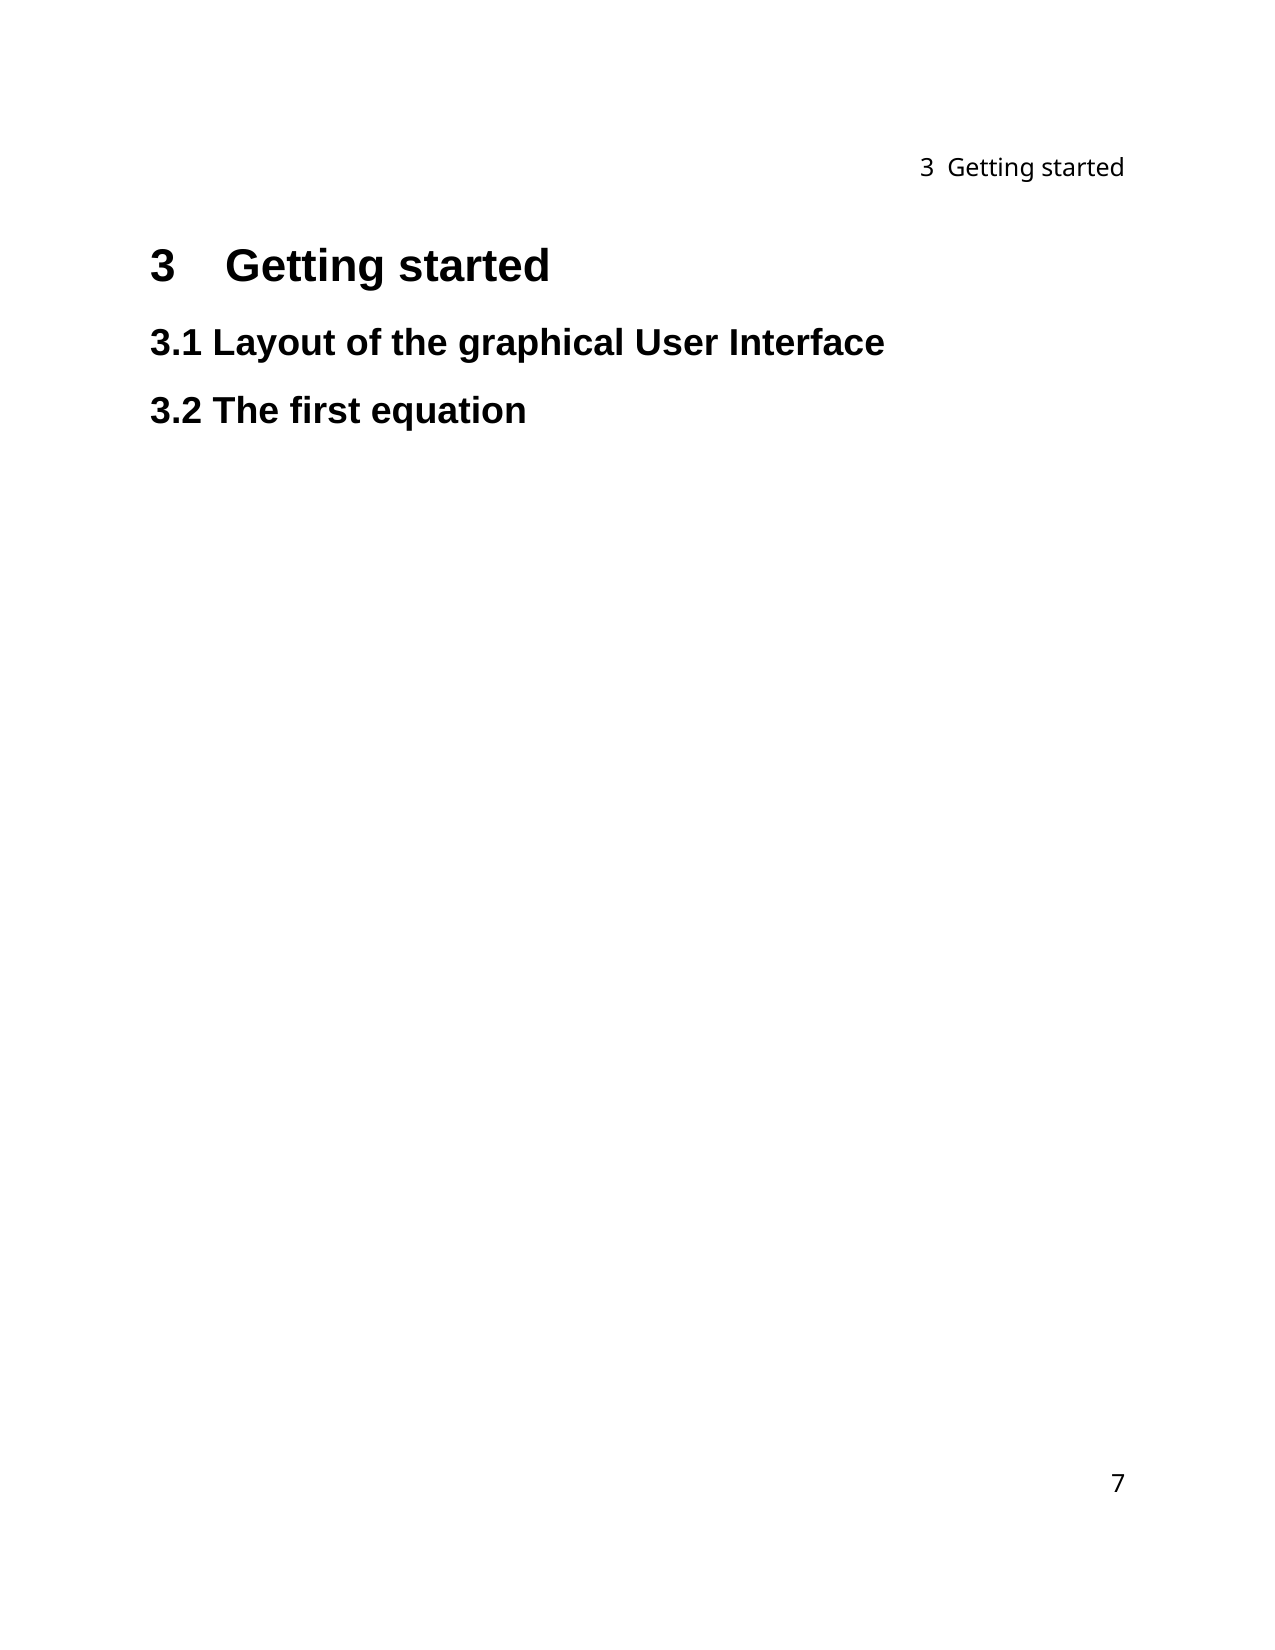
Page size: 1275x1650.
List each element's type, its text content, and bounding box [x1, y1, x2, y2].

subtitle Getting started [150, 238, 1125, 291]
subtitle Layout of the graphical User Interface [150, 321, 1125, 364]
subtitle The first equation [150, 388, 1125, 432]
